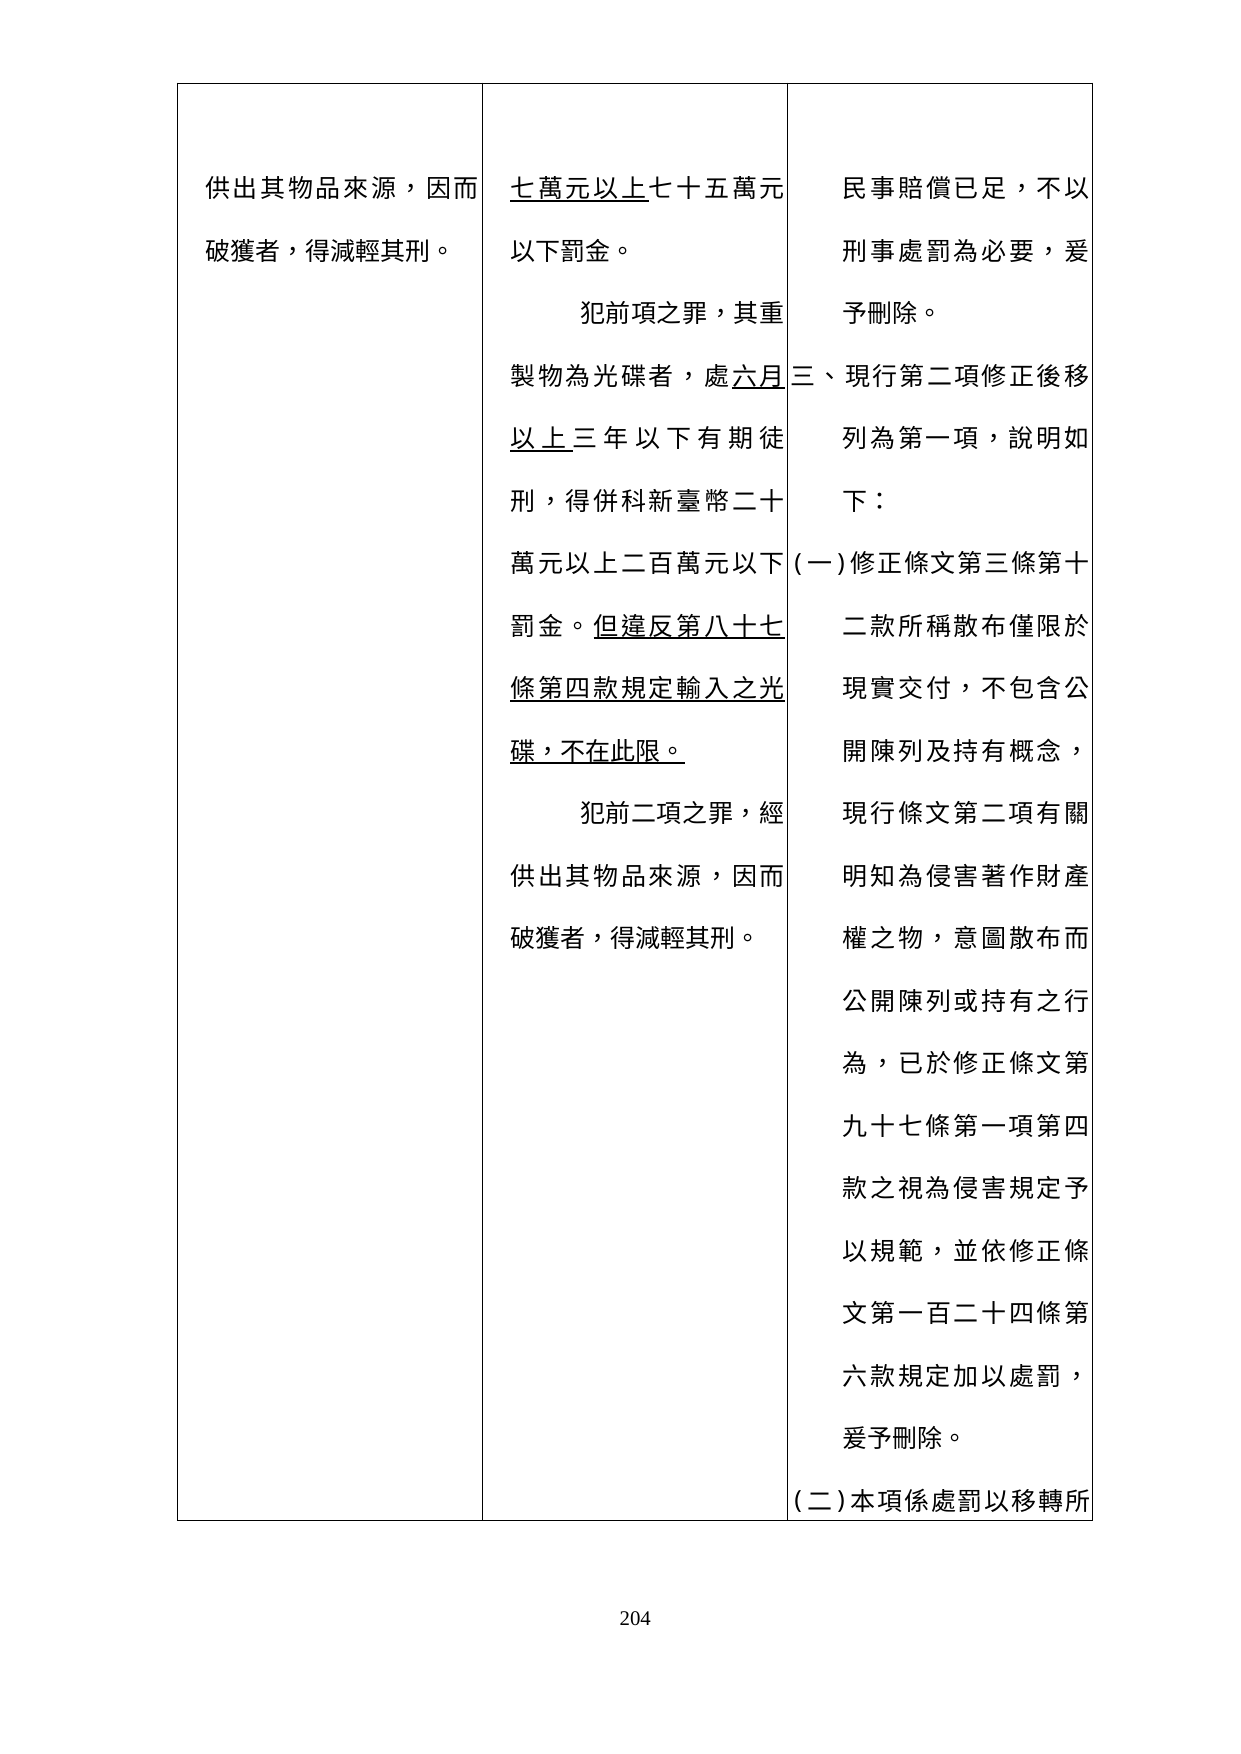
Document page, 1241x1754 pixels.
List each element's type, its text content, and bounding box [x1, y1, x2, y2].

table_cell 民事賠償已足，不以刑事處罰為必要，爰予刪除。 三、現行第二項修正後移列為第一項，說明如下： (一)修正條文第三條第十二款所稱散布僅限於現實交付，不包含公開陳列及持有概念，現行條文第二項有關明知為侵害著作財產權之物，意圖散布而公開陳列或持有之行為，已於修正條文第九十七條第一項第四款之視為侵害規定予以規範，並依修正條文第一百二十四條第六款規定加以處罰，爰予刪除。 (二)本項係處罰以移轉所 [788, 84, 1092, 1520]
table_cell 供出其物品來源，因而破獲者，得減輕其刑。 [178, 84, 482, 1520]
table_cell 七萬元以上七十五萬元以下罰金。 犯前項之罪，其重製物為光碟者，處六月以上三年以下有期徒刑，得併科新臺幣二十萬元以上二百萬元以下罰金。但違反第八十七條第四款規定輸入之光碟，不在此限。 犯前二項之罪，經供出其物品來源，因而破獲者，得減輕其刑。 [483, 84, 787, 1520]
